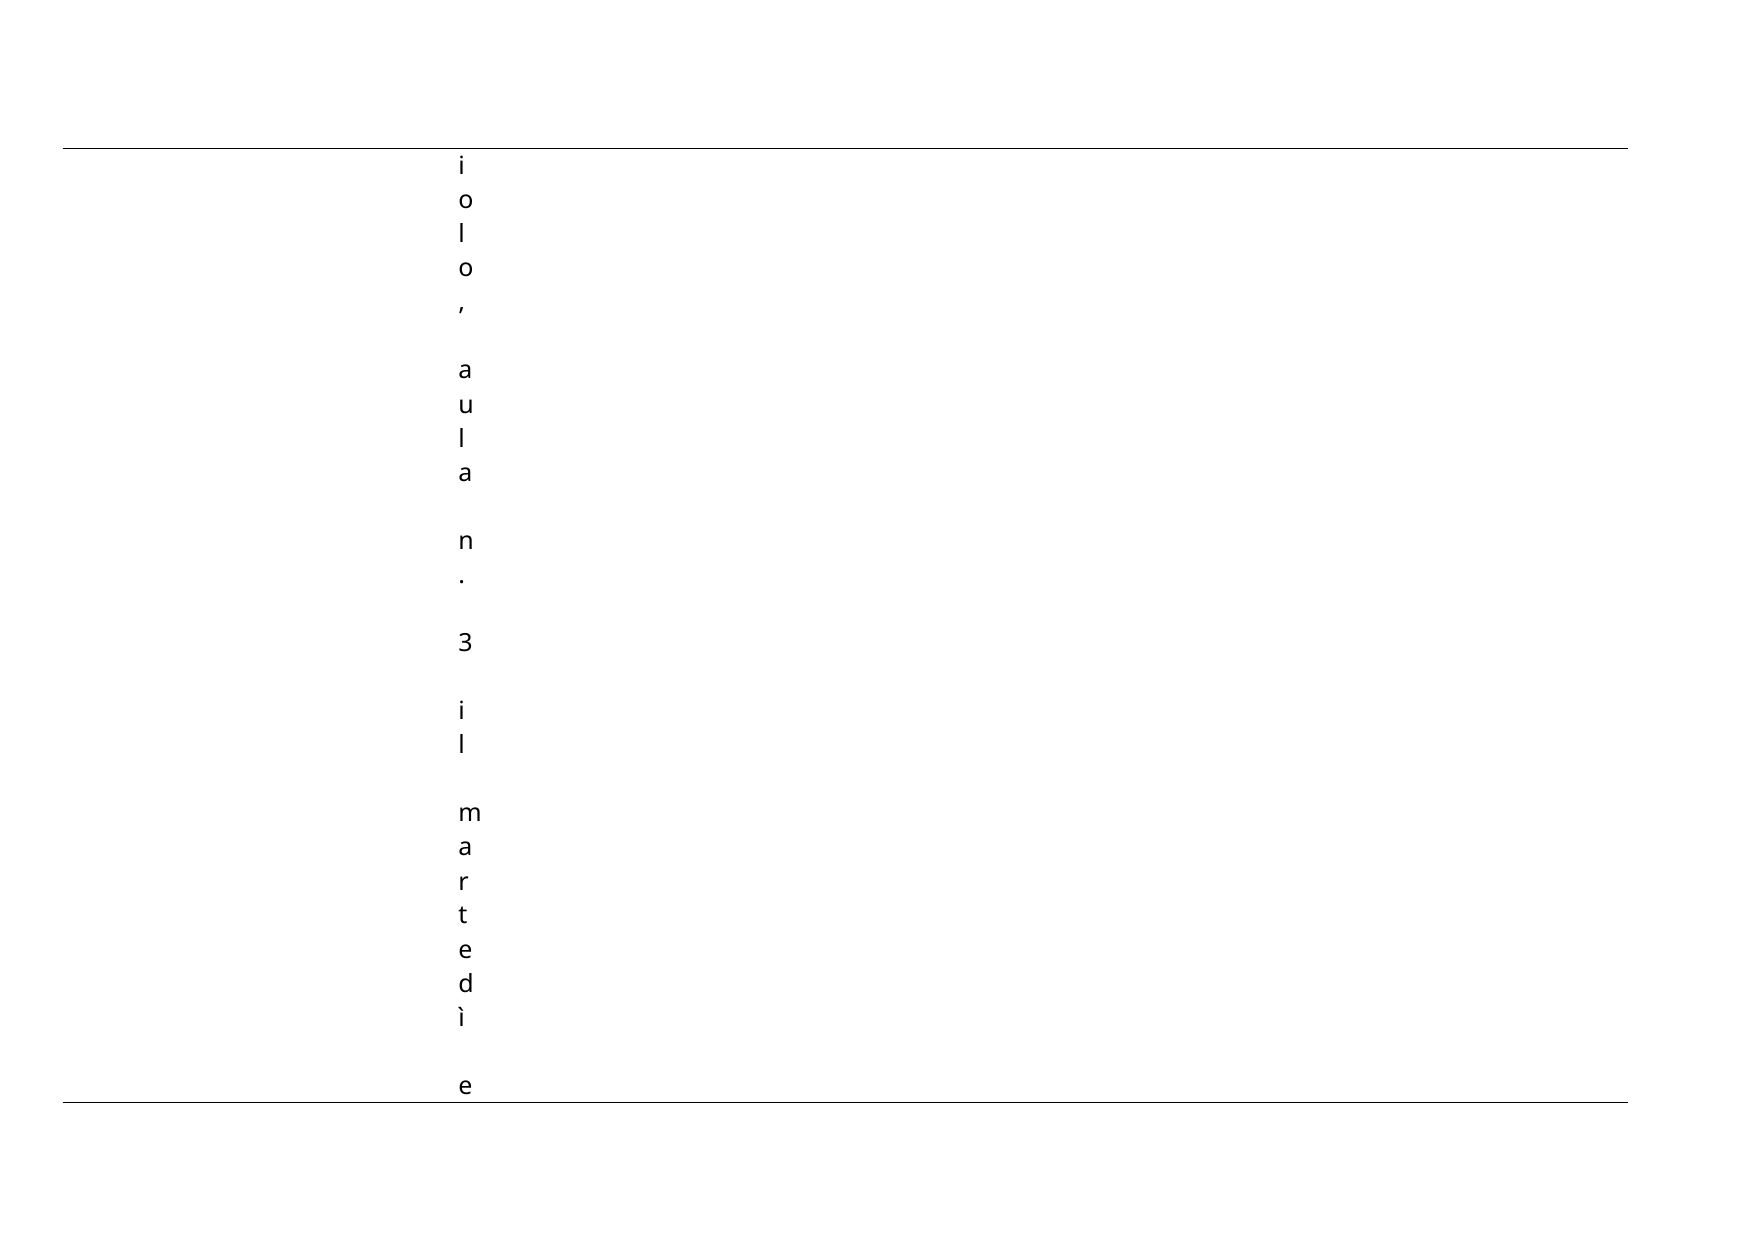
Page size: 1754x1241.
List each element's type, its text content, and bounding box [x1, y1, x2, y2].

table_cell [1259, 149, 1628, 1102]
table_cell iolo, aula n. 3 il martedì e [447, 149, 831, 1102]
table_cell [63, 149, 447, 1102]
table_cell [831, 149, 1259, 1102]
